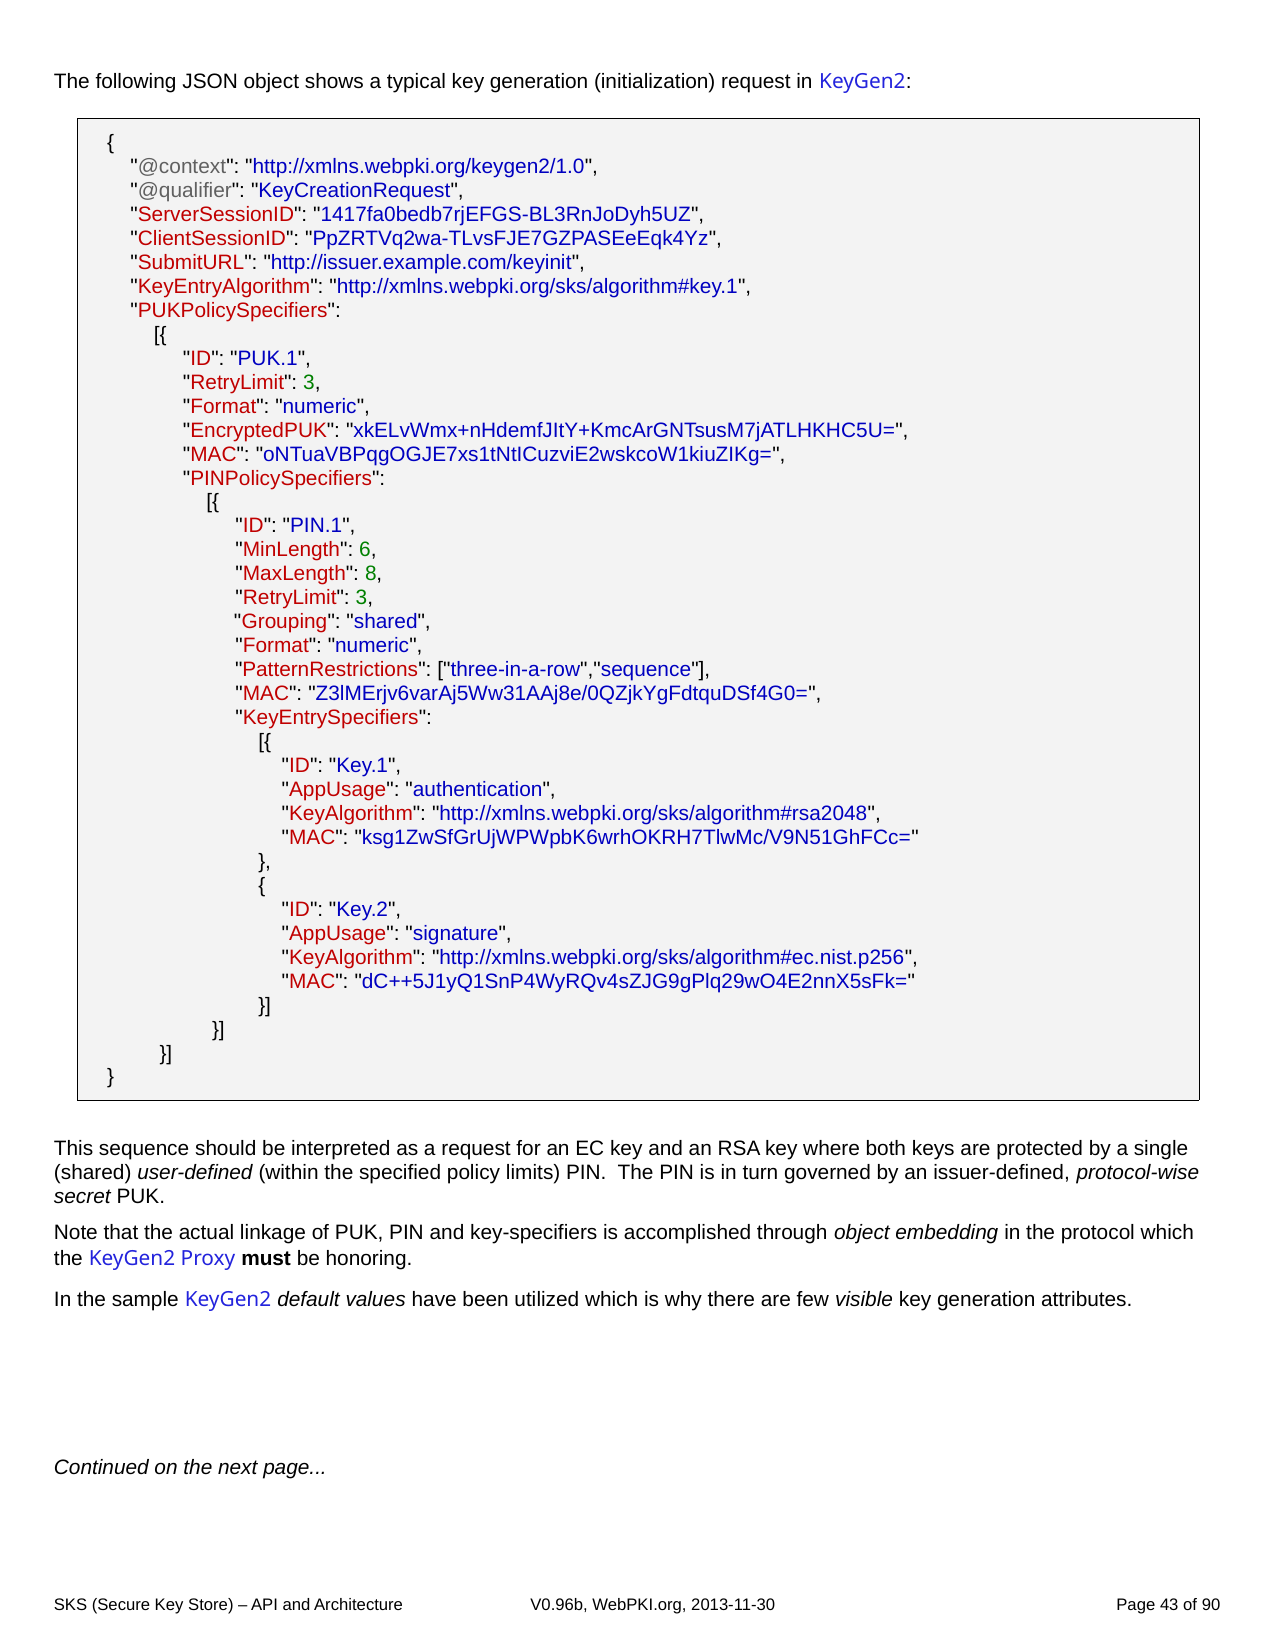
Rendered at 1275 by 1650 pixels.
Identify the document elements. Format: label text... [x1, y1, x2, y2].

text Continued on the next page... [54, 1431, 1221, 1479]
table_header { "@context": "http://xmlns.webpki.org/keygen2/1.0", "@qualifier": "KeyCreationRequest", "ServerSessionID": "1417fa0bedb7rjEFGS-BL3RnJoDyh5UZ", "ClientSessionID": "PpZRTVq2wa-TLvsFJE7GZPASEeEqk4Yz", "SubmitURL": "http://issuer.example.com/keyinit", "KeyEntryAlgorithm": "http://xmlns.webpki.org/sks/algorithm#key.1", "PUKPolicySpecifiers": [{ "ID": "PUK.1", "RetryLimit": 3, "Format": "numeric", "EncryptedPUK": "xkELvWmx+nHdemfJItY+KmcArGNTsusM7jATLHKHC5U=", "MAC": "oNTuaVBPqgOGJE7xs1tNtICuzviE2wskcoW1kiuZIKg=", "PINPolicySpecifiers": [{ "ID": "PIN.1", "MinLength": 6, "MaxLength": 8, "RetryLimit": 3, "Grouping": "shared", "Format": "numeric", "PatternRestrictions": ["three-in-a-row","sequence"], "MAC": "Z3lMErjv6varAj5Ww31AAj8e/0QZjkYgFdtquDSf4G0=", "KeyEntrySpecifiers": [{ "ID": "Key.1", "AppUsage": "authentication", "KeyAlgorithm": "http://xmlns.webpki.org/sks/algorithm#rsa2048", "MAC": "ksg1ZwSfGrUjWPWpbK6wrhOKRH7TlwMc/V9N51GhFCc=" }, { "ID": "Key.2", "AppUsage": "signature", "KeyAlgorithm": "http://xmlns.webpki.org/sks/algorithm#ec.nist.p256", "MAC": "dC++5J1yQ1SnP4WyRQv4sZJG9gPlq29wO4E2nnX5sFk=" }] }] }] } [78, 119, 1199, 1100]
text Note that the actual linkage of PUK, PIN and key-specifiers is accomplished through object embedding in the protocol which the KeyGen2 Proxy must be honoring. [54, 1219, 1221, 1272]
text In the sample KeyGen2 default values have been utilized which is why there are few visible key generation attributes. [54, 1284, 1221, 1312]
text This sequence should be interpreted as a request for an EC key and an RSA key where both keys are protected by a single (shared) user-defined (within the specified policy limits) PIN. The PIN is in turn governed by an issuer-defined, protocol-wise secret PUK. [54, 1136, 1221, 1208]
text The following JSON object shows a typical key generation (initialization) request in KeyGen2: [54, 66, 1221, 118]
